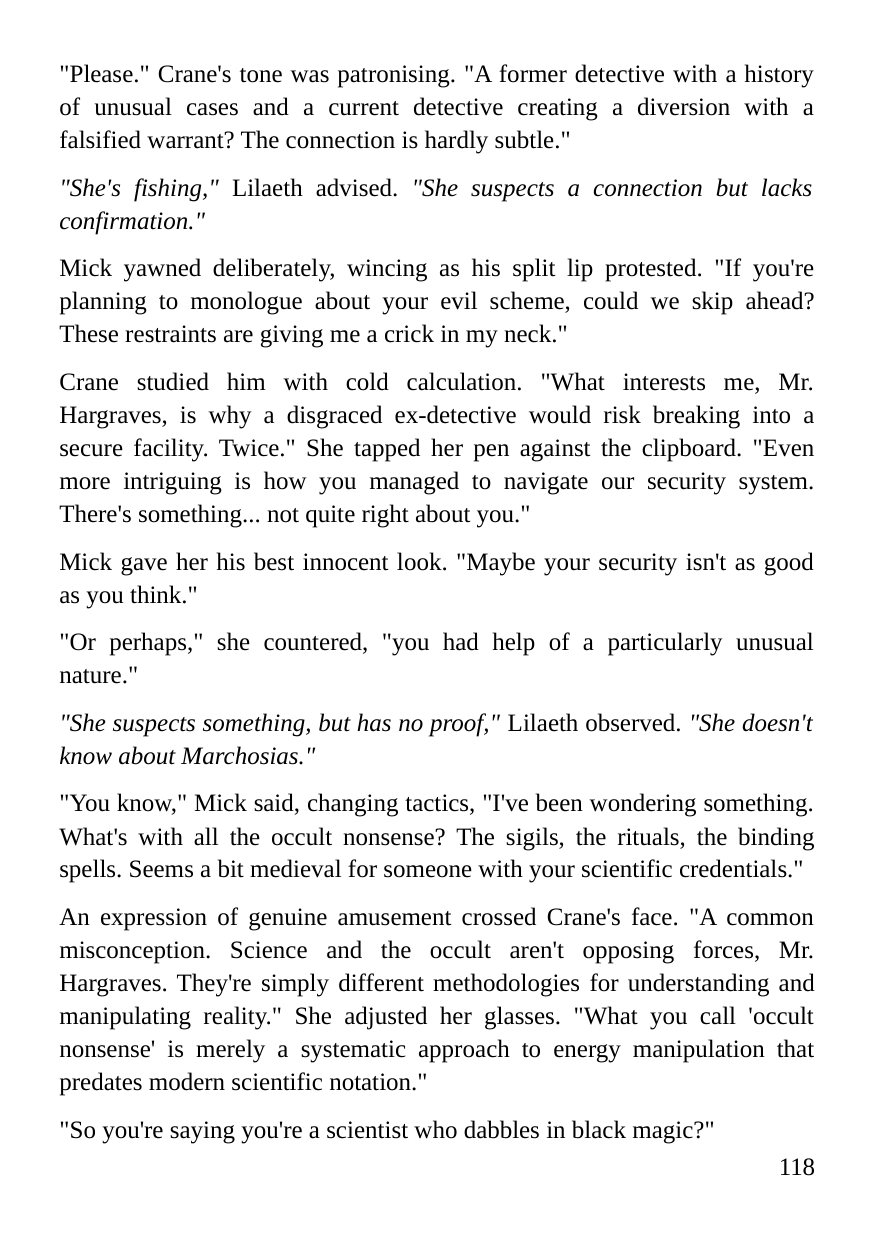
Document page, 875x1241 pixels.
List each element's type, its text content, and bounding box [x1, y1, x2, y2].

text "She's fishing," Lilaeth advised. "She suspects a connection but lacks confirmation." [59, 173, 815, 234]
text "Or perhaps," she countered, "you had help of a particularly unusual nature." [59, 627, 815, 689]
text "She suspects something, but has no proof," Lilaeth observed. "She doesn't know about Marchosias." [59, 708, 815, 770]
text "So you're saying you're a scientist who dabbles in black magic?" [59, 1115, 815, 1144]
text Mick yawned deliberately, wincing as his split lip protested. "If you're planning to monologue about your evil scheme, could we skip ahead? These restraints are giving me a crick in my neck." [59, 253, 815, 348]
text An expression of genuine amusement crossed Crane's face. "A common misconception. Science and the occult aren't opposing forces, Mr. Hargraves. They're simply different methodologies for understanding and manipulating reality." She adjusted her glasses. "What you call 'occult nonsense' is merely a systematic approach to energy manipulation that predates modern scientific notation." [59, 902, 815, 1096]
text "You know," Mick said, changing tactics, "I've been wondering something. What's with all the occult nonsense? The sigils, the rituals, the binding spells. Seems a bit medieval for someone with your scientific credentials." [59, 788, 815, 883]
text "Please." Crane's tone was patronising. "A former detective with a history of unusual cases and a current detective creating a diversion with a falsified warrant? The connection is hardly subtle." [59, 59, 815, 154]
text Crane studied him with cold calculation. "What interests me, Mr. Hargraves, is why a disgraced ex-detective would risk breaking into a secure facility. Twice." She tapped her pen against the clipboard. "Even more intriguing is how you managed to navigate our security system. There's something... not quite right about you." [59, 367, 815, 528]
text Mick gave her his best innocent look. "Maybe your security isn't as good as you think." [59, 547, 815, 608]
